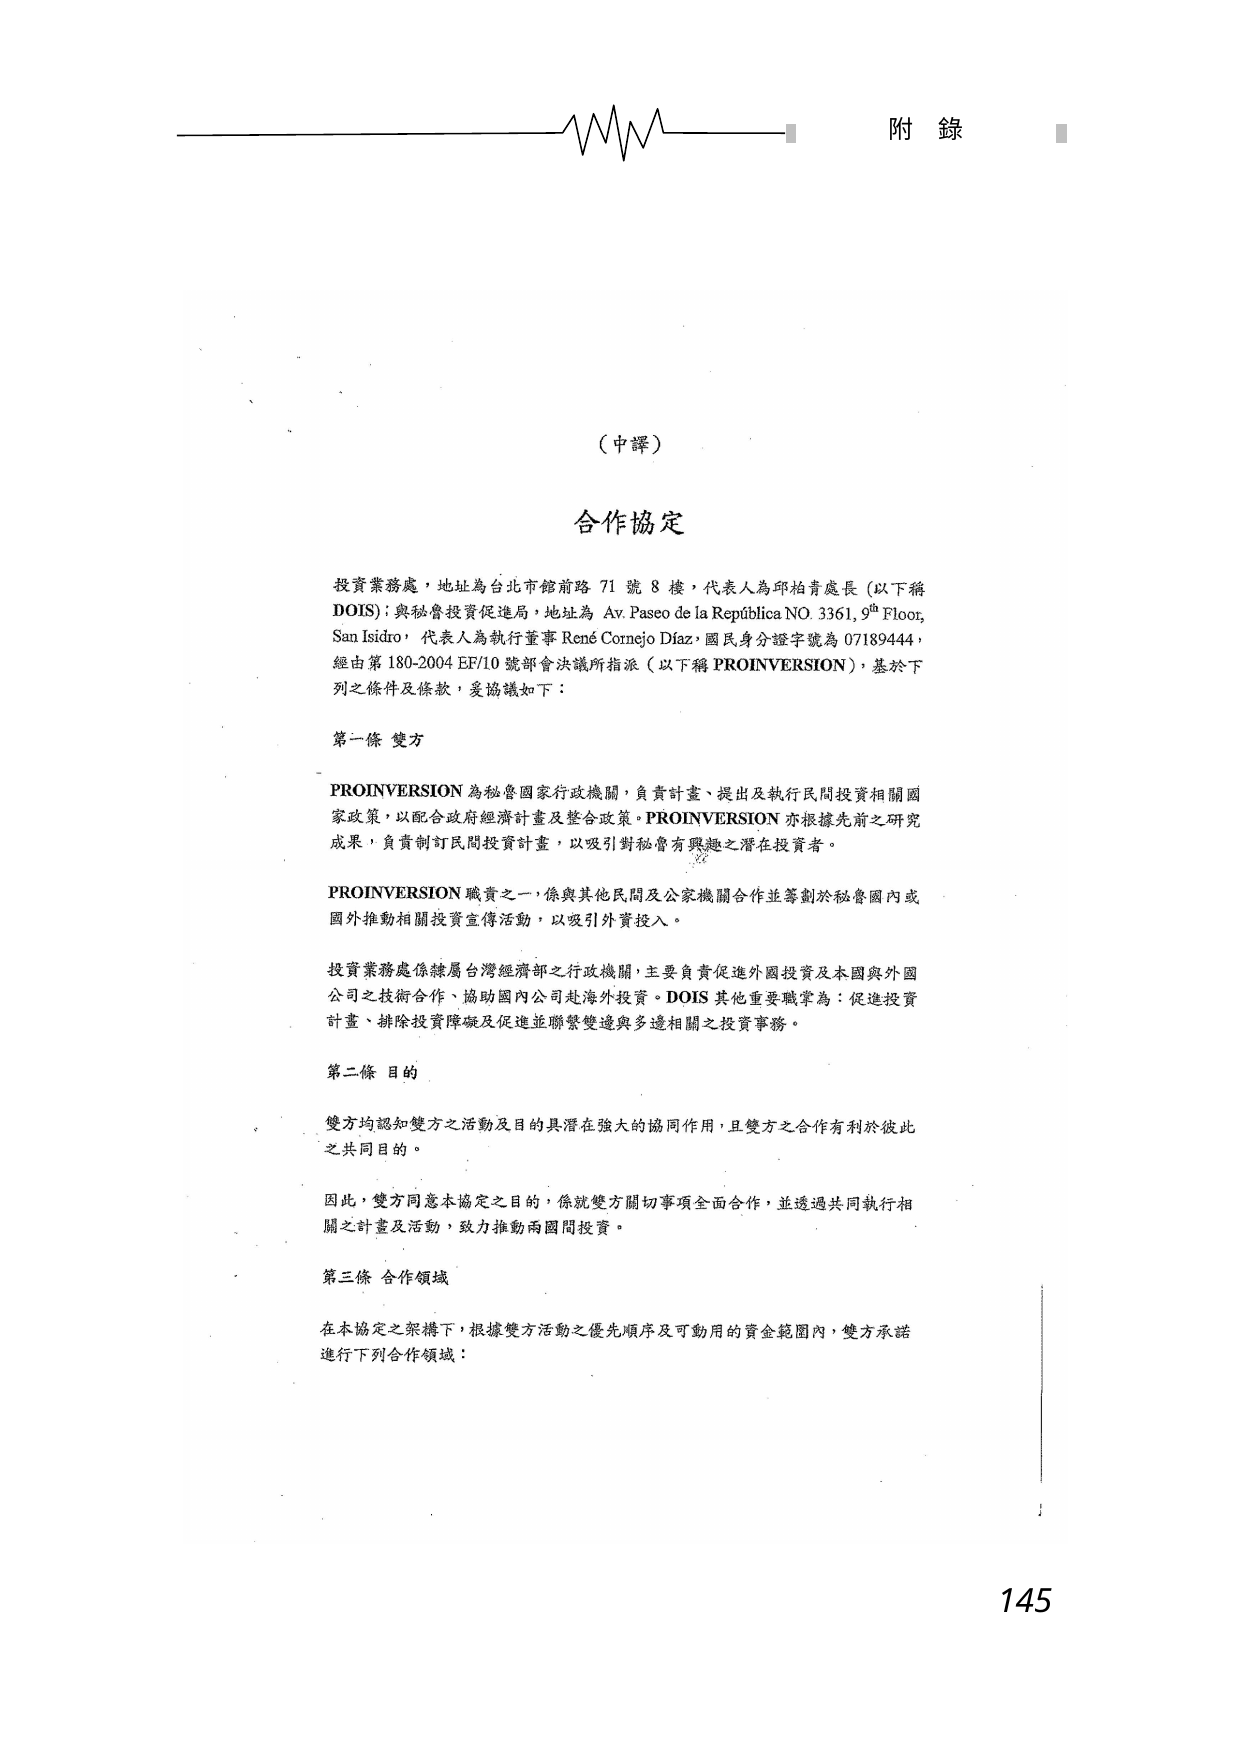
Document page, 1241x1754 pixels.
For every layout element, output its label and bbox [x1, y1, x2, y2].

picture [182, 290, 1069, 1544]
